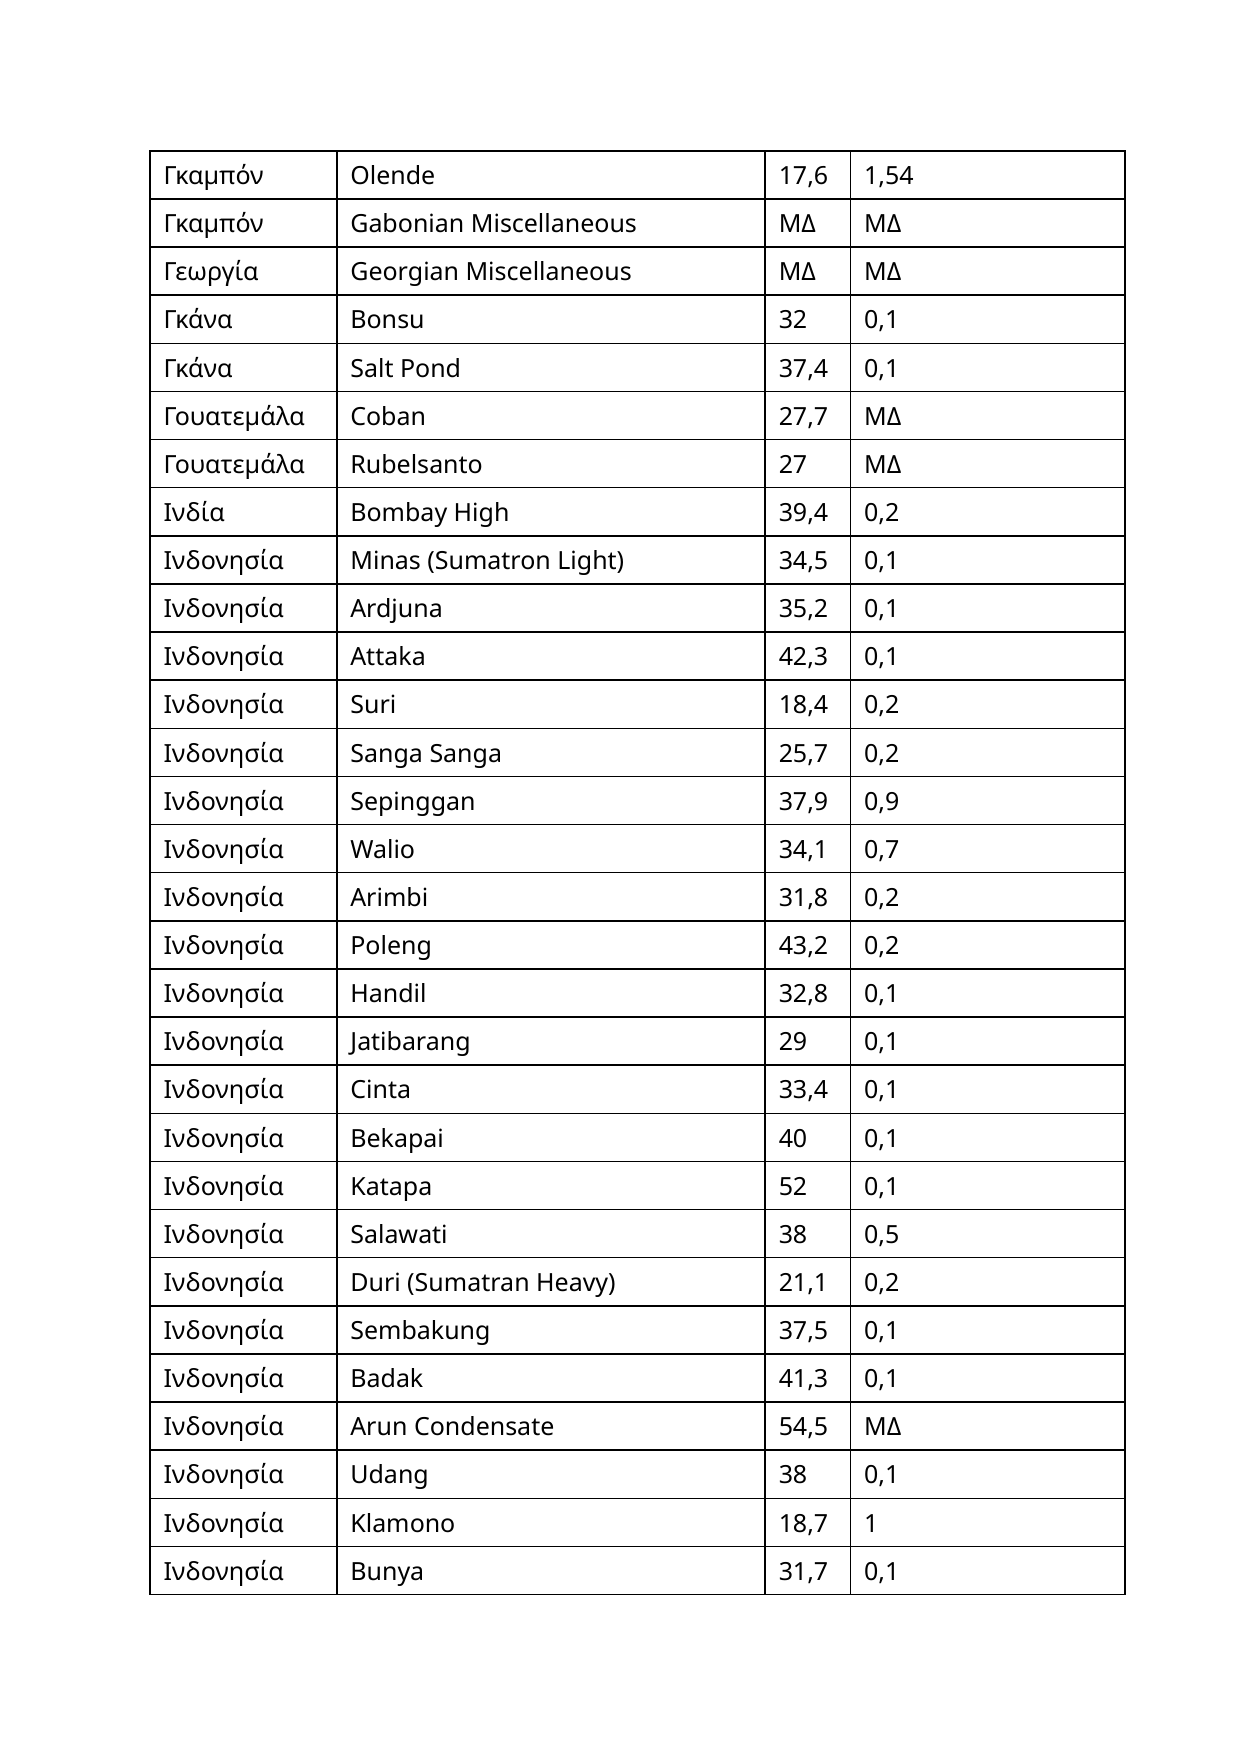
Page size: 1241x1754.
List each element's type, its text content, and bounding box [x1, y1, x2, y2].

table_cell Γεωργία [151, 248, 336, 294]
table_cell 17,6 [766, 152, 850, 198]
table_cell 1 [851, 1499, 1124, 1546]
table_cell Γκαμπόν [151, 152, 336, 198]
table_cell Walio [338, 825, 764, 872]
table_cell Γκαμπόν [151, 200, 336, 246]
table_cell Ινδονησία [151, 1307, 336, 1353]
table_cell 0,7 [851, 825, 1124, 872]
table_cell 37,9 [766, 777, 850, 824]
table_cell 42,3 [766, 633, 850, 679]
table_cell 35,2 [766, 585, 850, 631]
table_cell 25,7 [766, 729, 850, 776]
table_cell Ινδονησία [151, 970, 336, 1016]
table_cell 27,7 [766, 392, 850, 439]
table_cell 0,1 [851, 1114, 1124, 1161]
table_cell Georgian Miscellaneous [338, 248, 764, 294]
table_cell Suri [338, 681, 764, 727]
table_cell Arun Condensate [338, 1403, 764, 1449]
table_cell 0,2 [851, 1258, 1124, 1305]
table_cell 37,4 [766, 344, 850, 391]
table_cell 31,7 [766, 1547, 850, 1594]
table_cell 38 [766, 1210, 850, 1257]
table_cell 18,7 [766, 1499, 850, 1546]
table_cell Sanga Sanga [338, 729, 764, 776]
table_cell 32 [766, 296, 850, 342]
table_cell 0,1 [851, 1355, 1124, 1401]
table_cell 21,1 [766, 1258, 850, 1305]
table_cell Ινδονησία [151, 1499, 336, 1546]
table_cell Ινδονησία [151, 1258, 336, 1305]
table_cell 40 [766, 1114, 850, 1161]
table_cell Ινδία [151, 488, 336, 535]
table_cell 43,2 [766, 922, 850, 968]
table_cell Ινδονησία [151, 1066, 336, 1112]
table_cell Bonsu [338, 296, 764, 342]
table_cell Rubelsanto [338, 440, 764, 487]
table_cell Attaka [338, 633, 764, 679]
table_cell Ardjuna [338, 585, 764, 631]
table_cell 32,8 [766, 970, 850, 1016]
table_cell ΜΔ [851, 200, 1124, 246]
table_cell 0,1 [851, 970, 1124, 1016]
table_cell ΜΔ [766, 248, 850, 294]
table_cell Ινδονησία [151, 1162, 336, 1209]
table_cell 0,1 [851, 296, 1124, 342]
table_cell Ινδονησία [151, 1210, 336, 1257]
table_cell Gabonian Miscellaneous [338, 200, 764, 246]
table_cell 31,8 [766, 873, 850, 920]
table_cell 34,5 [766, 537, 850, 583]
table_cell 37,5 [766, 1307, 850, 1353]
table_cell Salawati [338, 1210, 764, 1257]
table_cell 27 [766, 440, 850, 487]
table_cell Duri (Sumatran Heavy) [338, 1258, 764, 1305]
table_cell Γουατεμάλα [151, 392, 336, 439]
table_cell Katapa [338, 1162, 764, 1209]
table_cell Ινδονησία [151, 777, 336, 824]
table_cell Ινδονησία [151, 585, 336, 631]
table_cell Sembakung [338, 1307, 764, 1353]
table_cell 34,1 [766, 825, 850, 872]
table_cell Sepinggan [338, 777, 764, 824]
table_cell 0,9 [851, 777, 1124, 824]
table_cell 54,5 [766, 1403, 850, 1449]
table_cell Ινδονησία [151, 633, 336, 679]
table_cell Handil [338, 970, 764, 1016]
table_cell 0,2 [851, 922, 1124, 968]
table_cell 0,2 [851, 729, 1124, 776]
table_cell Ινδονησία [151, 1403, 336, 1449]
table_cell Udang [338, 1451, 764, 1497]
table_cell 41,3 [766, 1355, 850, 1401]
table_cell 0,1 [851, 1547, 1124, 1594]
table_cell 0,2 [851, 681, 1124, 727]
table_cell Jatibarang [338, 1018, 764, 1064]
table_cell Ινδονησία [151, 1451, 336, 1497]
table_cell Minas (Sumatron Light) [338, 537, 764, 583]
table_cell Γκάνα [151, 344, 336, 391]
table_cell Ινδονησία [151, 537, 336, 583]
table_cell Cinta [338, 1066, 764, 1112]
table_cell 0,2 [851, 488, 1124, 535]
table_cell Ινδονησία [151, 922, 336, 968]
table_cell 39,4 [766, 488, 850, 535]
table_cell 29 [766, 1018, 850, 1064]
table_cell Ινδονησία [151, 1018, 336, 1064]
table_cell Ινδονησία [151, 1114, 336, 1161]
table_cell 52 [766, 1162, 850, 1209]
table_cell 1,54 [851, 152, 1124, 198]
table_cell 0,1 [851, 1018, 1124, 1064]
table_cell 0,1 [851, 1162, 1124, 1209]
table_cell 0,1 [851, 1451, 1124, 1497]
table_cell 0,1 [851, 537, 1124, 583]
table_cell 0,5 [851, 1210, 1124, 1257]
table_cell 0,1 [851, 585, 1124, 631]
table_cell ΜΔ [851, 440, 1124, 487]
table_cell ΜΔ [851, 1403, 1124, 1449]
table_cell Γκάνα [151, 296, 336, 342]
table_cell Ινδονησία [151, 681, 336, 727]
table_cell Bunya [338, 1547, 764, 1594]
table_cell 18,4 [766, 681, 850, 727]
table_cell Arimbi [338, 873, 764, 920]
table_cell Ινδονησία [151, 1547, 336, 1594]
table_cell Bekapai [338, 1114, 764, 1161]
table_cell ΜΔ [851, 392, 1124, 439]
table_cell 0,1 [851, 1307, 1124, 1353]
table_cell Olende [338, 152, 764, 198]
table_cell Salt Pond [338, 344, 764, 391]
table_cell Γουατεμάλα [151, 440, 336, 487]
table_cell Poleng [338, 922, 764, 968]
table_cell Bombay High [338, 488, 764, 535]
table_cell 0,1 [851, 1066, 1124, 1112]
table_cell 0,2 [851, 873, 1124, 920]
table_cell ΜΔ [766, 200, 850, 246]
table_cell Klamono [338, 1499, 764, 1546]
table_cell Ινδονησία [151, 1355, 336, 1401]
table_cell Ινδονησία [151, 729, 336, 776]
table_cell Coban [338, 392, 764, 439]
table_cell 0,1 [851, 633, 1124, 679]
table_cell ΜΔ [851, 248, 1124, 294]
table_cell 0,1 [851, 344, 1124, 391]
table_cell 38 [766, 1451, 850, 1497]
table_cell Badak [338, 1355, 764, 1401]
table_cell 33,4 [766, 1066, 850, 1112]
table_cell Ινδονησία [151, 825, 336, 872]
table_cell Ινδονησία [151, 873, 336, 920]
